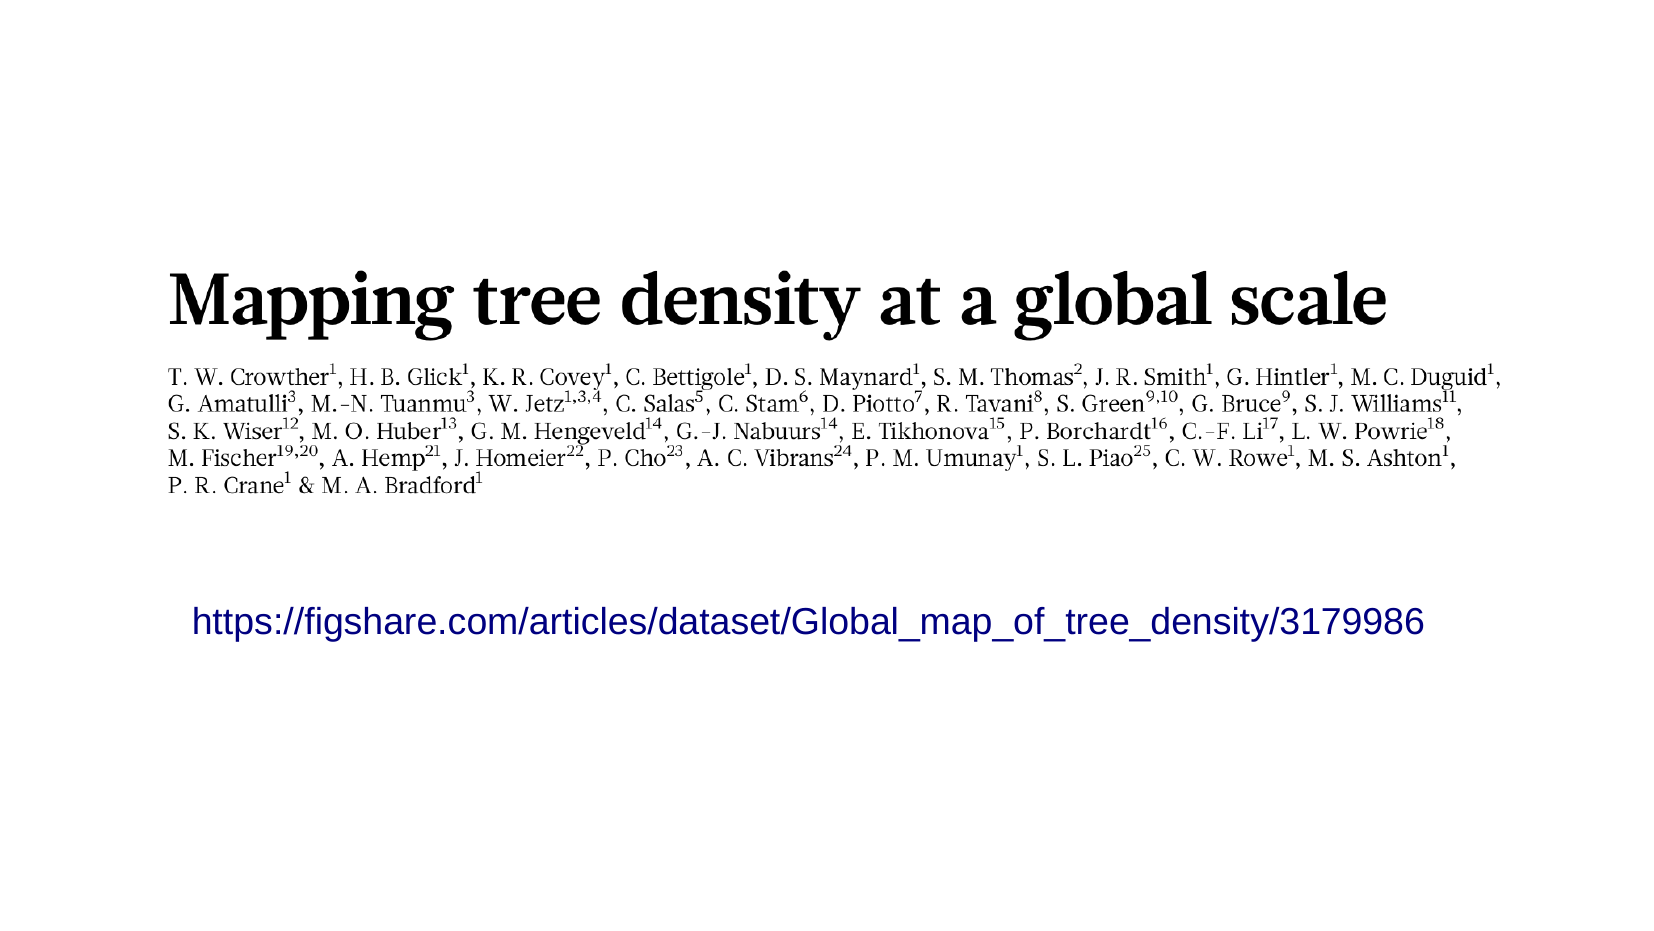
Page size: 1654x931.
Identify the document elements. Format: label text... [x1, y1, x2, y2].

picture [118, 236, 1536, 552]
text_box https://figshare.com/articles/dataset/Global_map_of_tree_density/3179986 [177, 592, 1441, 650]
